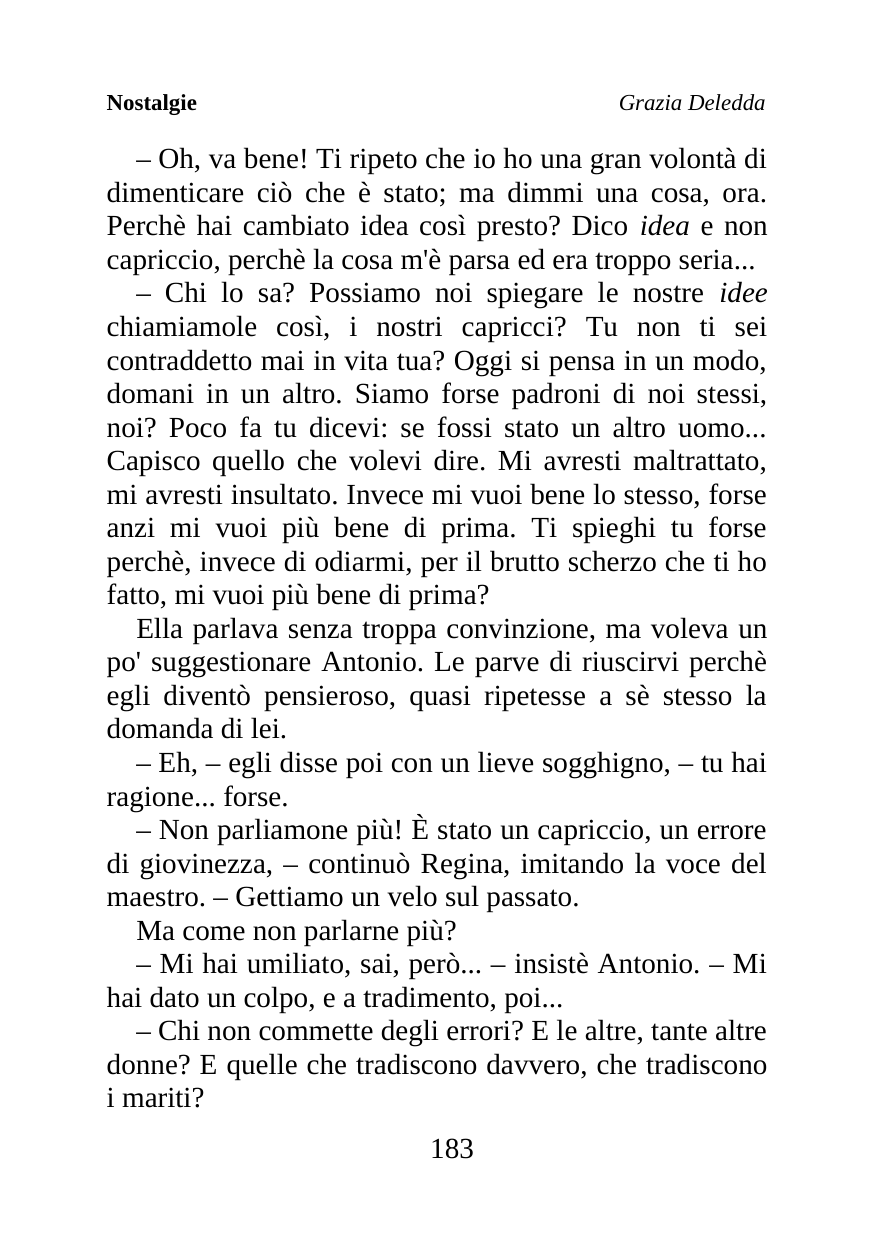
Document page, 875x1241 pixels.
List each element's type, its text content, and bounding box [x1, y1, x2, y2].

text – Oh, va bene! Ti ripeto che io ho una gran volontà di dimenticare ciò che è stato; ma dimmi una cosa, ora. Perchè hai cambiato idea così presto? Dico idea e non capriccio, perchè la cosa m'è parsa ed era troppo seria... [106, 141, 768, 276]
text – Eh, – egli disse poi con un lieve sogghigno, – tu hai ragione... forse. [106, 745, 768, 812]
text – Non parliamone più! È stato un capriccio, un errore di giovinezza, – continuò Regina, imitando la voce del maestro. – Gettiamo un velo sul passato. [106, 812, 768, 913]
text – Chi non commette degli errori? E le altre, tante altre donne? E quelle che tradiscono davvero, che tradiscono i mariti? [106, 1013, 768, 1114]
text – Mi hai umiliato, sai, però... – insistè Antonio. – Mi hai dato un colpo, e a tradimento, poi... [106, 946, 768, 1013]
text Ella parlava senza troppa convinzione, ma voleva un po' suggestionare Antonio. Le parve di riuscirvi perchè egli diventò pensieroso, quasi ripetesse a sè stesso la domanda di lei. [106, 611, 768, 745]
text Ma come non parlarne più? [106, 913, 768, 946]
text – Chi lo sa? Possiamo noi spiegare le nostre idee chiamiamole così, i nostri capricci? Tu non ti sei contraddetto mai in vita tua? Oggi si pensa in un modo, domani in un altro. Siamo forse padroni di noi stessi, noi? Poco fa tu dicevi: se fossi stato un altro uomo... Capisco quello che volevi dire. Mi avresti maltrattato, mi avresti insultato. Invece mi vuoi bene lo stesso, forse anzi mi vuoi più bene di prima. Ti spieghi tu forse perchè, invece di odiarmi, per il brutto scherzo che ti ho fatto, mi vuoi più bene di prima? [106, 276, 768, 611]
